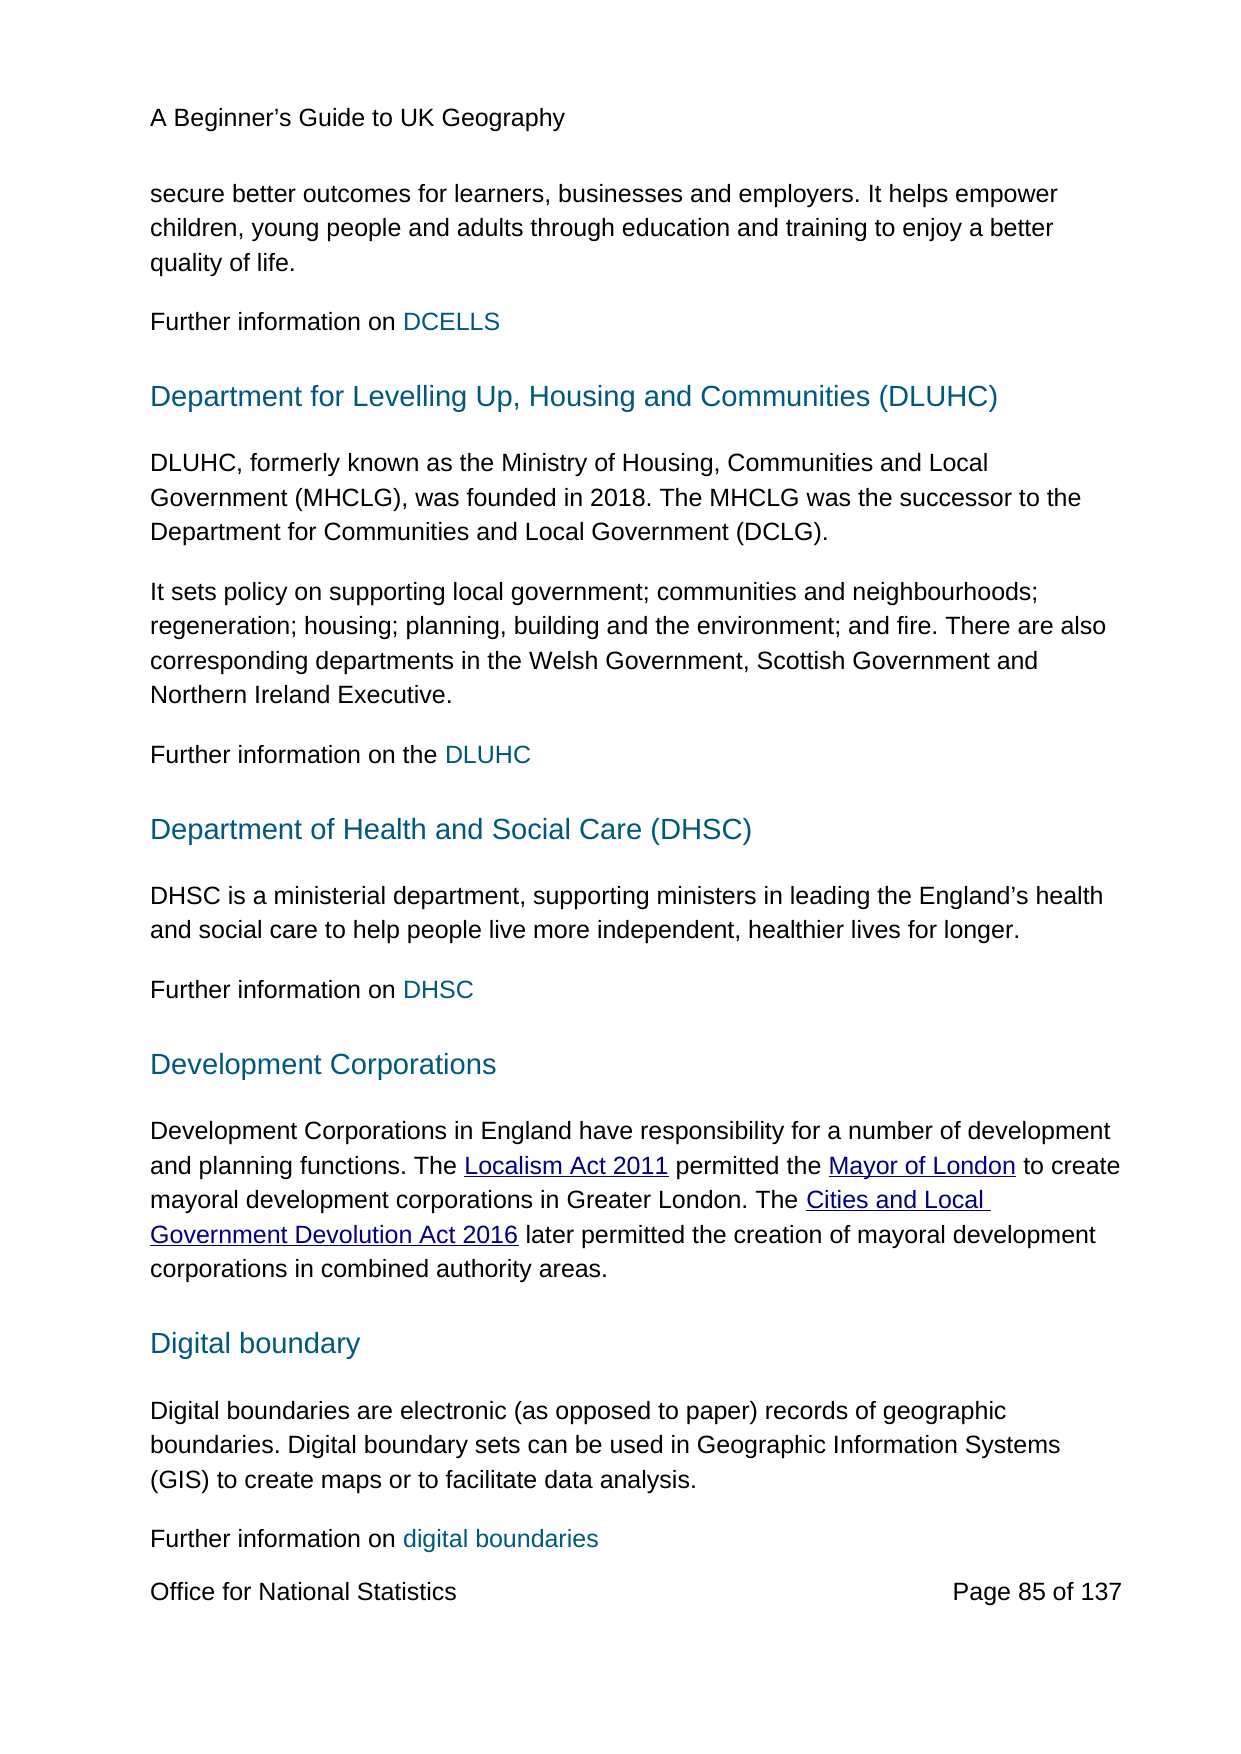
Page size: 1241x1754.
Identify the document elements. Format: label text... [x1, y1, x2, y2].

subtitle Department of Health and Social Care (DHSC) [150, 812, 1122, 845]
subtitle Digital boundary [150, 1326, 1122, 1360]
text Further information on DHSC [150, 975, 1122, 1004]
text It sets policy on supporting local government; communities and neighbourhoods; regeneration; housing; planning, building and the environment; and fire. There are also corresponding departments in the Welsh Government, Scottish Government and Northern Ireland Executive. [150, 577, 1122, 709]
subtitle Development Corporations [150, 1047, 1122, 1081]
text secure better outcomes for learners, businesses and employers. It helps empower children, young people and adults through education and training to enjoy a better quality of life. [150, 178, 1122, 276]
text DLUHC, formerly known as the Ministry of Housing, Communities and Local Government (MHCLG), was founded in 2018. The MHCLG was the successor to the Department for Communities and Local Government (DCLG). [150, 448, 1122, 546]
text Further information on the DLUHC [150, 740, 1122, 768]
text Further information on digital boundaries [150, 1524, 1122, 1553]
text Further information on DCELLS [150, 307, 1122, 336]
text Development Corporations in England have responsibility for a number of development and planning functions. The Localism Act 2011 permitted the Mayor of London to create mayoral development corporations in Greater London. The Cities and Local Government Devolution Act 2016 later permitted the creation of mayoral development corporations in combined authority areas. [150, 1116, 1122, 1283]
text Digital boundaries are electronic (as opposed to paper) records of geographic boundaries. Digital boundary sets can be used in Geographic Information Systems (GIS) to create maps or to facilitate data analysis. [150, 1396, 1122, 1493]
text DHSC is a ministerial department, supporting ministers in leading the England’s health and social care to help people live more independent, healthier lives for longer. [150, 881, 1122, 944]
subtitle Department for Levelling Up, Housing and Communities (DLUHC) [150, 379, 1122, 412]
